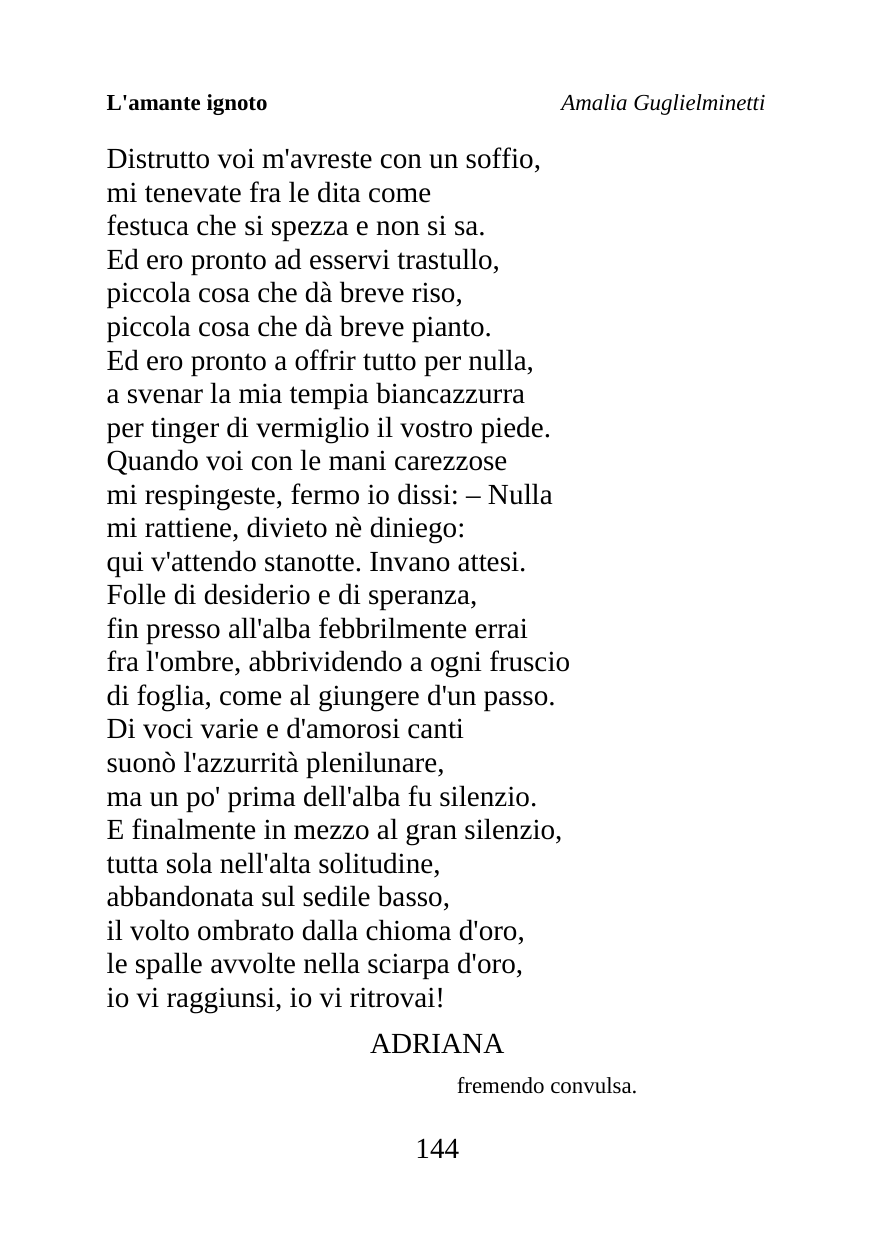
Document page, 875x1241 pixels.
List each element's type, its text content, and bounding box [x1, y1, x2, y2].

text ADRIANA [106, 1026, 768, 1059]
text Distrutto voi m'avreste con un soffio, mi tenevate fra le dita come festuca che si spezza e non si sa. Ed ero pronto ad esservi trastullo, piccola cosa che dà breve riso, piccola cosa che dà breve pianto. Ed ero pronto a offrir tutto per nulla, a svenar la mia tempia biancazzurra per tinger di vermiglio il vostro piede. Quando voi con le mani carezzose mi respingeste, fermo io dissi: – Nulla mi rattiene, divieto nè diniego: qui v'attendo stanotte. Invano attesi. Folle di desiderio e di speranza, fin presso all'alba febbrilmente errai fra l'ombre, abbrividendo a ogni fruscio di foglia, come al giungere d'un passo. Di voci varie e d'amorosi canti suonò l'azzurrità plenilunare, ma un po' prima dell'alba fu silenzio. E finalmente in mezzo al gran silenzio, tutta sola nell'alta solitudine, abbandonata sul sedile basso, il volto ombrato dalla chioma d'oro, le spalle avvolte nella sciarpa d'oro, io vi raggiunsi, io vi ritrovai! [106, 141, 768, 1013]
text fremendo convulsa. [457, 1072, 768, 1098]
